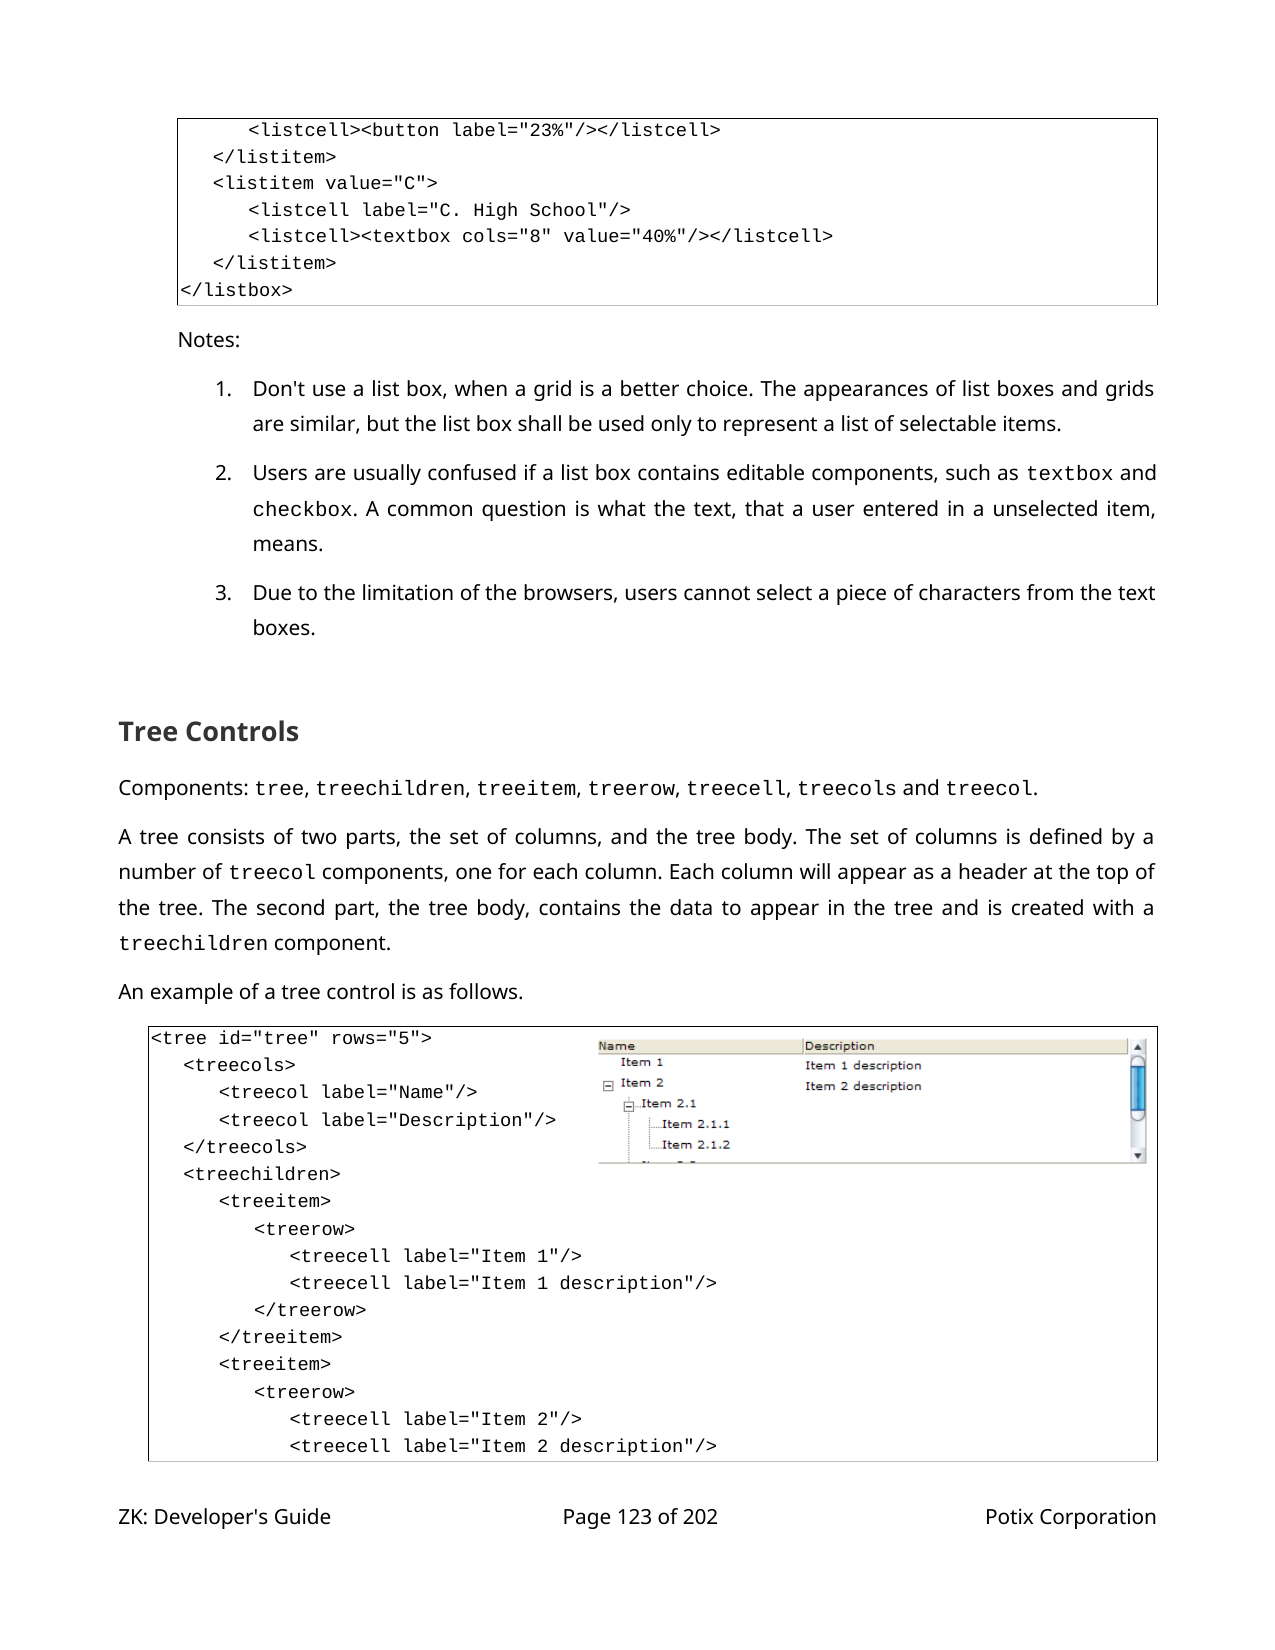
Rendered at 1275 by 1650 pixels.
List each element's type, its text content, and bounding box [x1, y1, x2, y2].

text <treecol label="Description"/> [149, 1108, 594, 1132]
text <treecell label="Item 1"/> [149, 1243, 1157, 1268]
list Don't use a list box, when a grid is a better choice. The appearances of list boxes and grids are similar, but the list box shall be used only to represent a list of selectable items. [215, 374, 1157, 438]
text </treerow> [149, 1298, 1157, 1322]
text <treerow> [149, 1216, 1157, 1241]
text A tree consists of two parts, the set of columns, and the tree body. The set of columns is defined by a number of treecol components, one for each column. Each column will appear as a header at the top of the tree. The second part, the tree body, contains the data to appear in the tree and is created with a treechildren component. [118, 822, 1157, 957]
text <treecols> [149, 1053, 594, 1077]
text <treeitem> [149, 1189, 1157, 1213]
text <treechildren> [149, 1162, 1157, 1186]
text <treecell label="Item 2 description"/> [149, 1434, 1157, 1461]
text <tree id="tree" rows="5"> [149, 1027, 1157, 1050]
text Notes: [177, 325, 1157, 354]
text </treecols> [149, 1135, 594, 1159]
text <treeitem> [149, 1352, 1157, 1377]
text Components: tree, treechildren, treeitem, treerow, treecell, treecols and treecol. [118, 773, 1157, 801]
list Due to the limitation of the browsers, users cannot select a piece of characters from the text boxes. [215, 578, 1157, 642]
text <listcell><button label="23%"/></listcell> </listitem> <listitem value="C"> <listcell label="C. High School"/> <listcell><textbox cols="8" value="40%"/></listcell> </listitem> </listbox> [178, 119, 1157, 305]
text <treecol label="Name"/> [149, 1080, 594, 1105]
text <treecell label="Item 2"/> [149, 1407, 1157, 1431]
text <treecell label="Item 1 description"/> [149, 1271, 1157, 1295]
text </treeitem> [149, 1325, 1157, 1349]
subtitle Tree Controls [118, 712, 1157, 749]
text <treerow> [149, 1379, 1157, 1404]
text An example of a tree control is as follows. [118, 977, 1157, 1005]
list Users are usually confused if a list box contains editable components, such as textbox and checkbox. A common question is what the text, that a user entered in a unselected item, means. [215, 458, 1157, 558]
picture [594, 1035, 1150, 1166]
